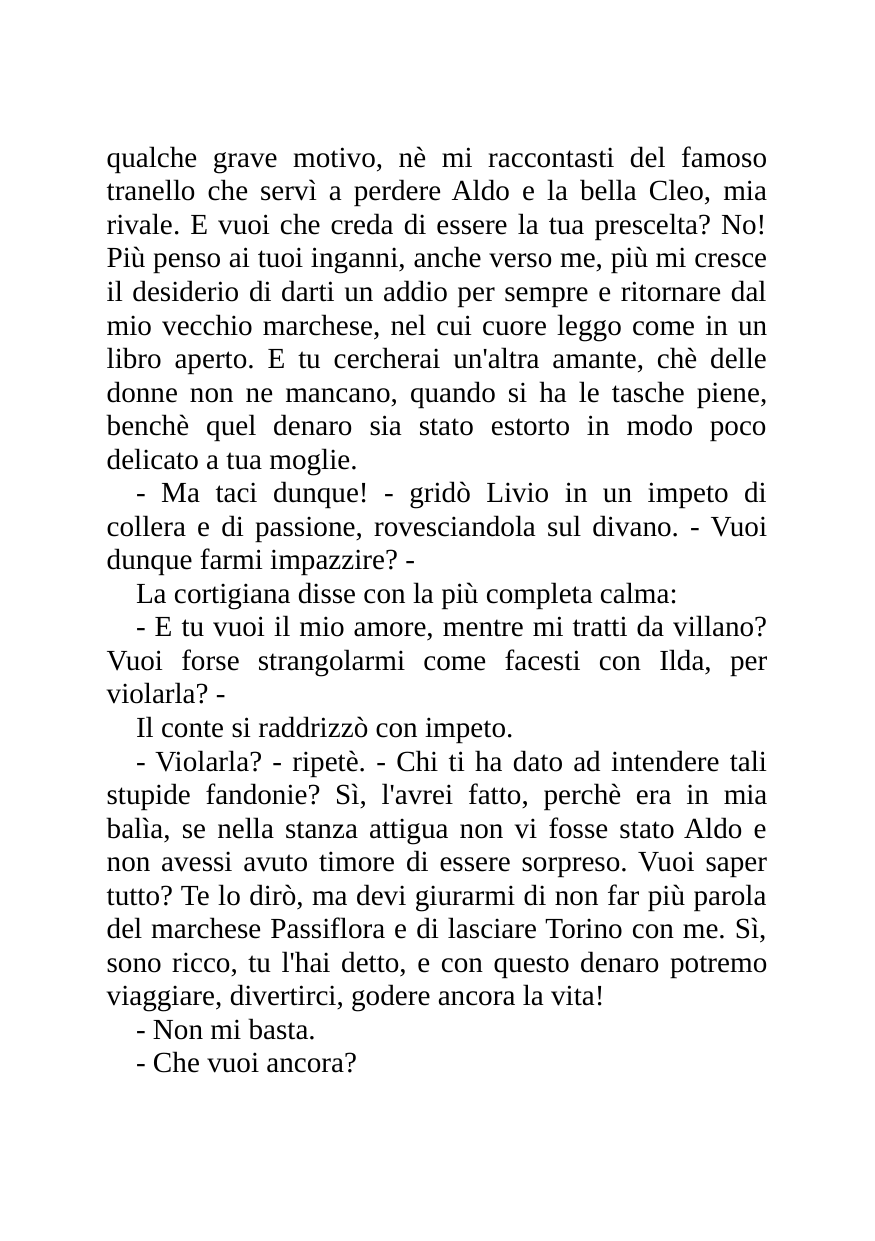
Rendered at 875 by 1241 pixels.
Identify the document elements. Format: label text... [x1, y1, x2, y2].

text - Non mi basta. [106, 1012, 768, 1046]
text qualche grave motivo, nè mi raccontasti del famoso tranello che servì a perdere Aldo e la bella Cleo, mia rivale. E vuoi che creda di essere la tua prescelta? No! Più penso ai tuoi inganni, anche verso me, più mi cresce il desiderio di darti un addio per sempre e ritornare dal mio vecchio marchese, nel cui cuore leggo come in un libro aperto. E tu cercherai un'altra amante, chè delle donne non ne mancano, quando si ha le tasche piene, benchè quel denaro sia stato estorto in modo poco delicato a tua moglie. [106, 140, 768, 475]
text - Ma taci dunque! - gridò Livio in un impeto di collera e di passione, rovesciandola sul divano. - Vuoi dunque farmi impazzire? - [106, 475, 768, 576]
text - Violarla? - ripetè. - Chi ti ha dato ad intendere tali stupide fandonie? Sì, l'avrei fatto, perchè era in mia balìa, se nella stanza attigua non vi fosse stato Aldo e non avessi avuto timore di essere sorpreso. Vuoi saper tutto? Te lo dirò, ma devi giurarmi di non far più parola del marchese Passiflora e di lasciare Torino con me. Sì, sono ricco, tu l'hai detto, e con questo denaro potremo viaggiare, divertirci, godere ancora la vita! [106, 744, 768, 1012]
text La cortigiana disse con la più completa calma: [106, 576, 768, 609]
text - Che vuoi ancora? [106, 1046, 768, 1079]
text - E tu vuoi il mio amore, mentre mi tratti da villano? Vuoi forse strangolarmi come facesti con Ilda, per violarla? - [106, 609, 768, 710]
text Il conte si raddrizzò con impeto. [106, 710, 768, 744]
